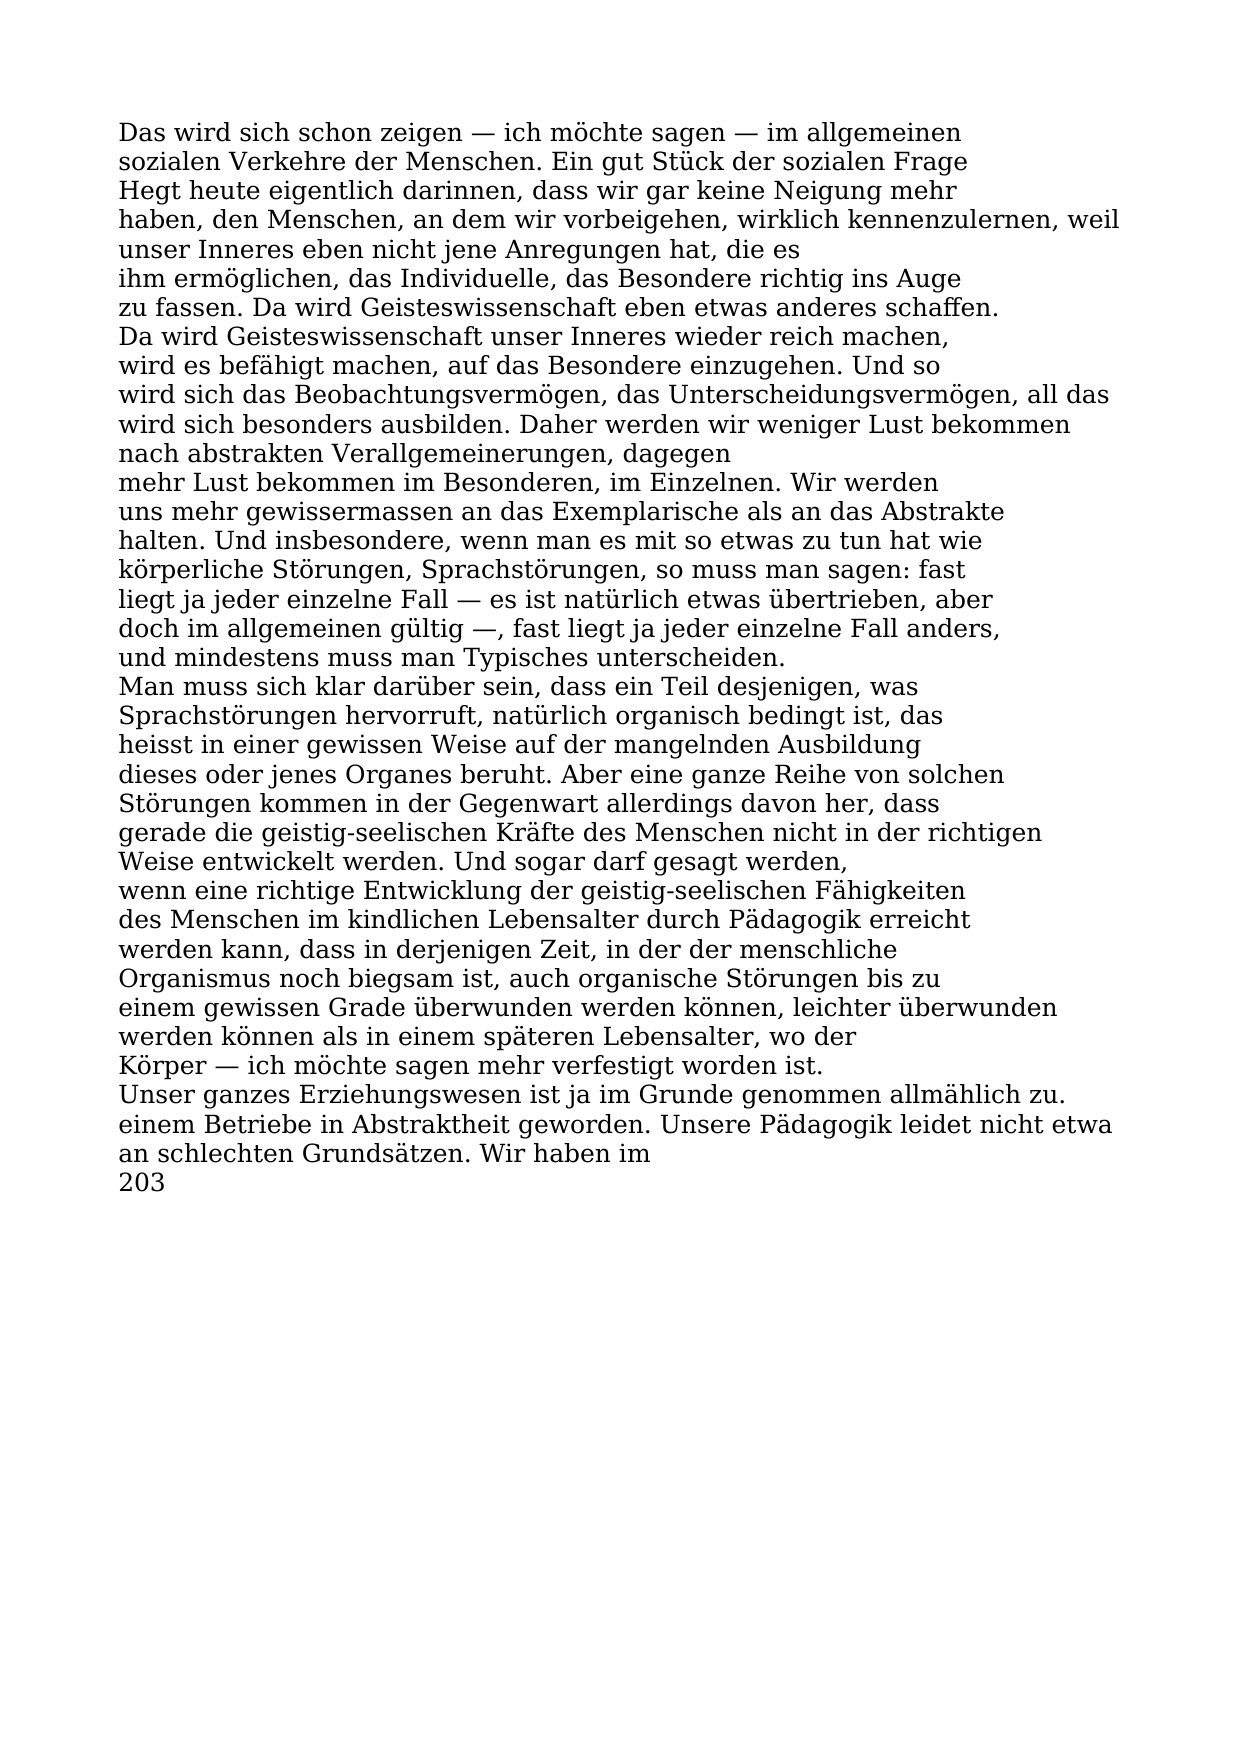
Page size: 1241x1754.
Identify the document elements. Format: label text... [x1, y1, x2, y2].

text wird es befähigt machen, auf das Besondere einzugehen. Und so [118, 351, 1122, 381]
text mehr Lust bekommen im Besonderen, im Einzelnen. Wir werden [118, 468, 1122, 497]
text einem gewissen Grade überwunden werden können, leichter überwunden werden können als in einem späteren Lebensalter, wo der [118, 993, 1122, 1051]
text Störungen kommen in der Gegenwart allerdings davon her, dass [118, 789, 1122, 818]
text haben, den Menschen, an dem wir vorbeigehen, wirklich kennenzulernen, weil unser Inneres eben nicht jene Anregungen hat, die es [118, 206, 1122, 264]
text wenn eine richtige Entwicklung der geistig-seelischen Fähigkeiten [118, 876, 1122, 906]
text Organismus noch biegsam ist, auch organische Störungen bis zu [118, 964, 1122, 993]
text Man muss sich klar darüber sein, dass ein Teil desjenigen, was [118, 672, 1122, 701]
text Körper — ich möchte sagen mehr verfestigt worden ist. [118, 1051, 1122, 1081]
text Da wird Geisteswissenschaft unser Inneres wieder reich machen, [118, 322, 1122, 351]
text Das wird sich schon zeigen — ich möchte sagen — im allgemeinen [118, 118, 1122, 147]
text wird sich das Beobachtungsvermögen, das Unterscheidungsvermögen, all das wird sich besonders ausbilden. Daher werden wir weniger Lust bekommen nach abstrakten Verallgemeinerungen, dagegen [118, 381, 1122, 468]
text doch im allgemeinen gültig —, fast liegt ja jeder einzelne Fall anders, [118, 614, 1122, 643]
text Hegt heute eigentlich darinnen, dass wir gar keine Neigung mehr [118, 176, 1122, 206]
text halten. Und insbesondere, wenn man es mit so etwas zu tun hat wie [118, 526, 1122, 556]
text liegt ja jeder einzelne Fall — es ist natürlich etwas übertrieben, aber [118, 585, 1122, 614]
text werden kann, dass in derjenigen Zeit, in der der menschliche [118, 935, 1122, 964]
text Unser ganzes Erziehungswesen ist ja im Grunde genommen allmählich zu. einem Betriebe in Abstraktheit geworden. Unsere Pädagogik leidet nicht etwa an schlechten Grundsätzen. Wir haben im [118, 1081, 1122, 1168]
text Sprachstörungen hervorruft, natürlich organisch bedingt ist, das [118, 701, 1122, 731]
text ihm ermöglichen, das Individuelle, das Besondere richtig ins Auge [118, 264, 1122, 293]
text sozialen Verkehre der Menschen. Ein gut Stück der sozialen Frage [118, 147, 1122, 176]
text heisst in einer gewissen Weise auf der mangelnden Ausbildung [118, 731, 1122, 760]
text gerade die geistig-seelischen Kräfte des Menschen nicht in der richtigen Weise entwickelt werden. Und sogar darf gesagt werden, [118, 818, 1122, 876]
text uns mehr gewissermassen an das Exemplarische als an das Abstrakte [118, 497, 1122, 526]
text 203 [118, 1168, 1122, 1197]
text und mindestens muss man Typisches unterscheiden. [118, 643, 1122, 672]
text zu fassen. Da wird Geisteswissenschaft eben etwas anderes schaffen. [118, 293, 1122, 322]
text körperliche Störungen, Sprachstörungen, so muss man sagen: fast [118, 556, 1122, 585]
text des Menschen im kindlichen Lebensalter durch Pädagogik erreicht [118, 906, 1122, 935]
text dieses oder jenes Organes beruht. Aber eine ganze Reihe von solchen [118, 760, 1122, 789]
